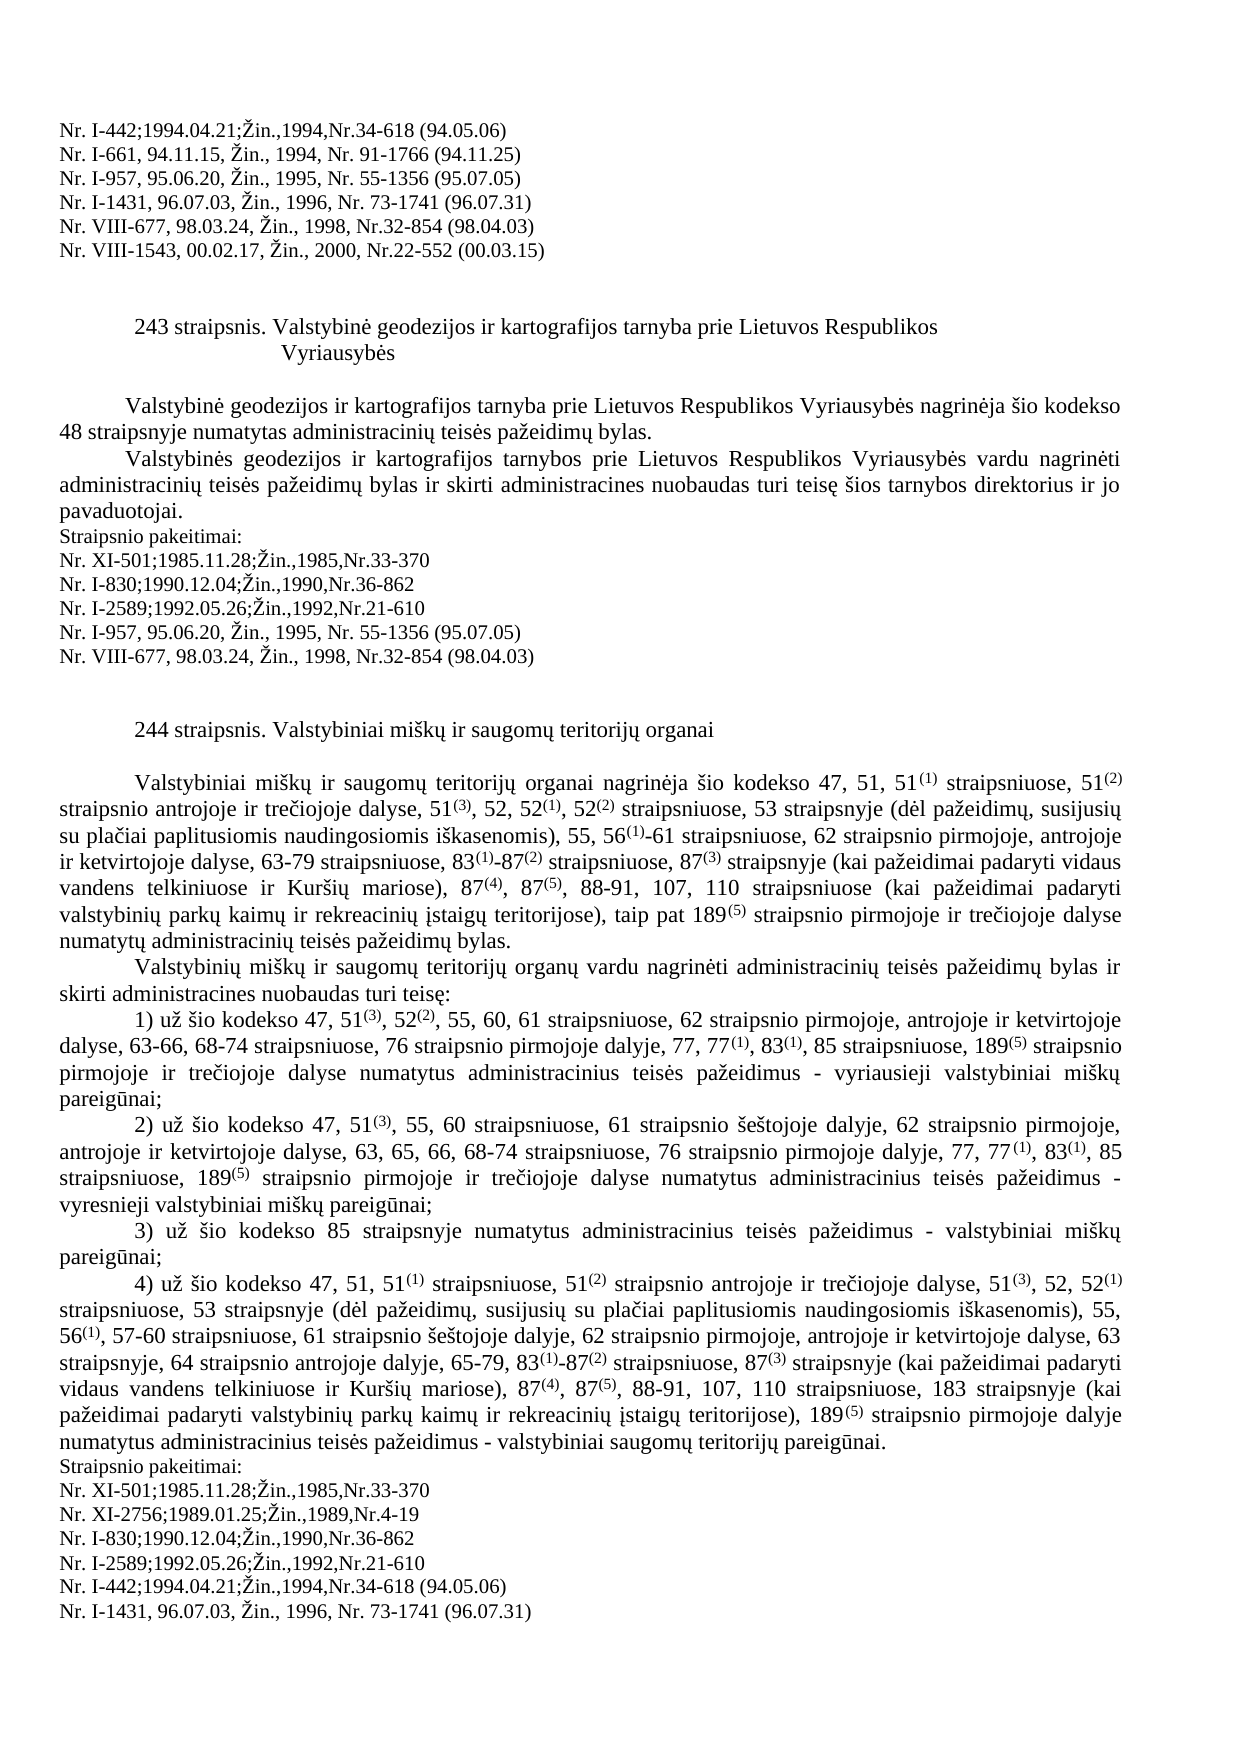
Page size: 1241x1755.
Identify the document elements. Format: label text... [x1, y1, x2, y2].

text Nr. I-442;1994.04.21;Žin.,1994,Nr.34-618 (94.05.06) [59, 1574, 1122, 1598]
text 4) už šio kodekso 47, 51, 51(1) straipsniuose, 51(2) straipsnio antrojoje ir trečiojoje dalyse, 51(3), 52, 52(1) straipsniuose, 53 straipsnyje (dėl pažeidimų, susijusių su plačiai paplitusiomis naudingosiomis iškasenomis), 55, 56(1), 57-60 straipsniuose, 61 straipsnio šeštojoje dalyje, 62 straipsnio pirmojoje, antrojoje ir ketvirtojoje dalyse, 63 straipsnyje, 64 straipsnio antrojoje dalyje, 65-79, 83(1)-87(2) straipsniuose, 87(3) straipsnyje (kai pažeidimai padaryti vidaus vandens telkiniuose ir Kuršių mariose), 87(4), 87(5), 88-91, 107, 110 straipsniuose, 183 straipsnyje (kai pažeidimai padaryti valstybinių parkų kaimų ir rekreacinių įstaigų teritorijose), 189(5) straipsnio pirmojoje dalyje numatytus administracinius teisės pažeidimus - valstybiniai saugomų teritorijų pareigūnai. [59, 1270, 1122, 1454]
text 3) už šio kodekso 85 straipsnyje numatytus administracinius teisės pažeidimus - valstybiniai miškų pareigūnai; [59, 1217, 1122, 1270]
text Valstybinės geodezijos ir kartografijos tarnybos prie Lietuvos Respublikos Vyriausybės vardu nagrinėti administracinių teisės pažeidimų bylas ir skirti administracines nuobaudas turi teisę šios tarnybos direktorius ir jo pavaduotojai. [59, 445, 1122, 524]
text Nr. I-1431, 96.07.03, Žin., 1996, Nr. 73-1741 (96.07.31) [59, 1598, 1122, 1623]
text Vyriausybės [281, 339, 1122, 366]
text Valstybiniai miškų ir saugomų teritorijų organai nagrinėja šio kodekso 47, 51, 51(1) straipsniuose, 51(2) straipsnio antrojoje ir trečiojoje dalyse, 51(3), 52, 52(1), 52(2) straipsniuose, 53 straipsnyje (dėl pažeidimų, susijusių su plačiai paplitusiomis naudingosiomis iškasenomis), 55, 56(1)-61 straipsniuose, 62 straipsnio pirmojoje, antrojoje ir ketvirtojoje dalyse, 63-79 straipsniuose, 83(1)-87(2) straipsniuose, 87(3) straipsnyje (kai pažeidimai padaryti vidaus vandens telkiniuose ir Kuršių mariose), 87(4), 87(5), 88-91, 107, 110 straipsniuose (kai pažeidimai padaryti valstybinių parkų kaimų ir rekreacinių įstaigų teritorijose), taip pat 189(5) straipsnio pirmojoje ir trečiojoje dalyse numatytų administracinių teisės pažeidimų bylas. [59, 769, 1122, 953]
text Nr. VIII-1543, 00.02.17, Žin., 2000, Nr.22-552 (00.03.15) [59, 238, 1122, 262]
text Nr. XI-2756;1989.01.25;Žin.,1989,Nr.4-19 [59, 1502, 1122, 1526]
text Nr. I-1431, 96.07.03, Žin., 1996, Nr. 73-1741 (96.07.31) [59, 190, 1122, 214]
text Straipsnio pakeitimai: [59, 524, 1122, 548]
text 1) už šio kodekso 47, 51(3), 52(2), 55, 60, 61 straipsniuose, 62 straipsnio pirmojoje, antrojoje ir ketvirtojoje dalyse, 63-66, 68-74 straipsniuose, 76 straipsnio pirmojoje dalyje, 77, 77(1), 83(1), 85 straipsniuose, 189(5) straipsnio pirmojoje ir trečiojoje dalyse numatytus administracinius teisės pažeidimus - vyriausieji valstybiniai miškų pareigūnai; [59, 1006, 1122, 1112]
text Nr. I-957, 95.06.20, Žin., 1995, Nr. 55-1356 (95.07.05) [59, 166, 1122, 190]
text Nr. XI-501;1985.11.28;Žin.,1985,Nr.33-370 [59, 1478, 1122, 1502]
text Nr. I-957, 95.06.20, Žin., 1995, Nr. 55-1356 (95.07.05) [59, 620, 1122, 644]
text Nr. I-661, 94.11.15, Žin., 1994, Nr. 91-1766 (94.11.25) [59, 142, 1122, 166]
text 244 straipsnis. Valstybiniai miškų ir saugomų teritorijų organai [59, 716, 1122, 743]
text Valstybinė geodezijos ir kartografijos tarnyba prie Lietuvos Respublikos Vyriausybės nagrinėja šio kodekso 48 straipsnyje numatytas administracinių teisės pažeidimų bylas. [59, 392, 1122, 445]
text Nr. I-2589;1992.05.26;Žin.,1992,Nr.21-610 [59, 1550, 1122, 1574]
text Nr. VIII-677, 98.03.24, Žin., 1998, Nr.32-854 (98.04.03) [59, 214, 1122, 238]
text Nr. VIII-677, 98.03.24, Žin., 1998, Nr.32-854 (98.04.03) [59, 644, 1122, 668]
text Straipsnio pakeitimai: [59, 1454, 1122, 1478]
text 243 straipsnis. Valstybinė geodezijos ir kartografijos tarnyba prie Lietuvos Respublikos [134, 313, 1122, 339]
text Nr. XI-501;1985.11.28;Žin.,1985,Nr.33-370 [59, 548, 1122, 572]
text Valstybinių miškų ir saugomų teritorijų organų vardu nagrinėti administracinių teisės pažeidimų bylas ir skirti administracines nuobaudas turi teisę: [59, 953, 1122, 1006]
text Nr. I-830;1990.12.04;Žin.,1990,Nr.36-862 [59, 572, 1122, 596]
text Nr. I-830;1990.12.04;Žin.,1990,Nr.36-862 [59, 1526, 1122, 1550]
text 2) už šio kodekso 47, 51(3), 55, 60 straipsniuose, 61 straipsnio šeštojoje dalyje, 62 straipsnio pirmojoje, antrojoje ir ketvirtojoje dalyse, 63, 65, 66, 68-74 straipsniuose, 76 straipsnio pirmojoje dalyje, 77, 77(1), 83(1), 85 straipsniuose, 189(5) straipsnio pirmojoje ir trečiojoje dalyse numatytus administracinius teisės pažeidimus - vyresnieji valstybiniai miškų pareigūnai; [59, 1112, 1122, 1217]
text Nr. I-442;1994.04.21;Žin.,1994,Nr.34-618 (94.05.06) [59, 118, 1122, 142]
text Nr. I-2589;1992.05.26;Žin.,1992,Nr.21-610 [59, 596, 1122, 620]
